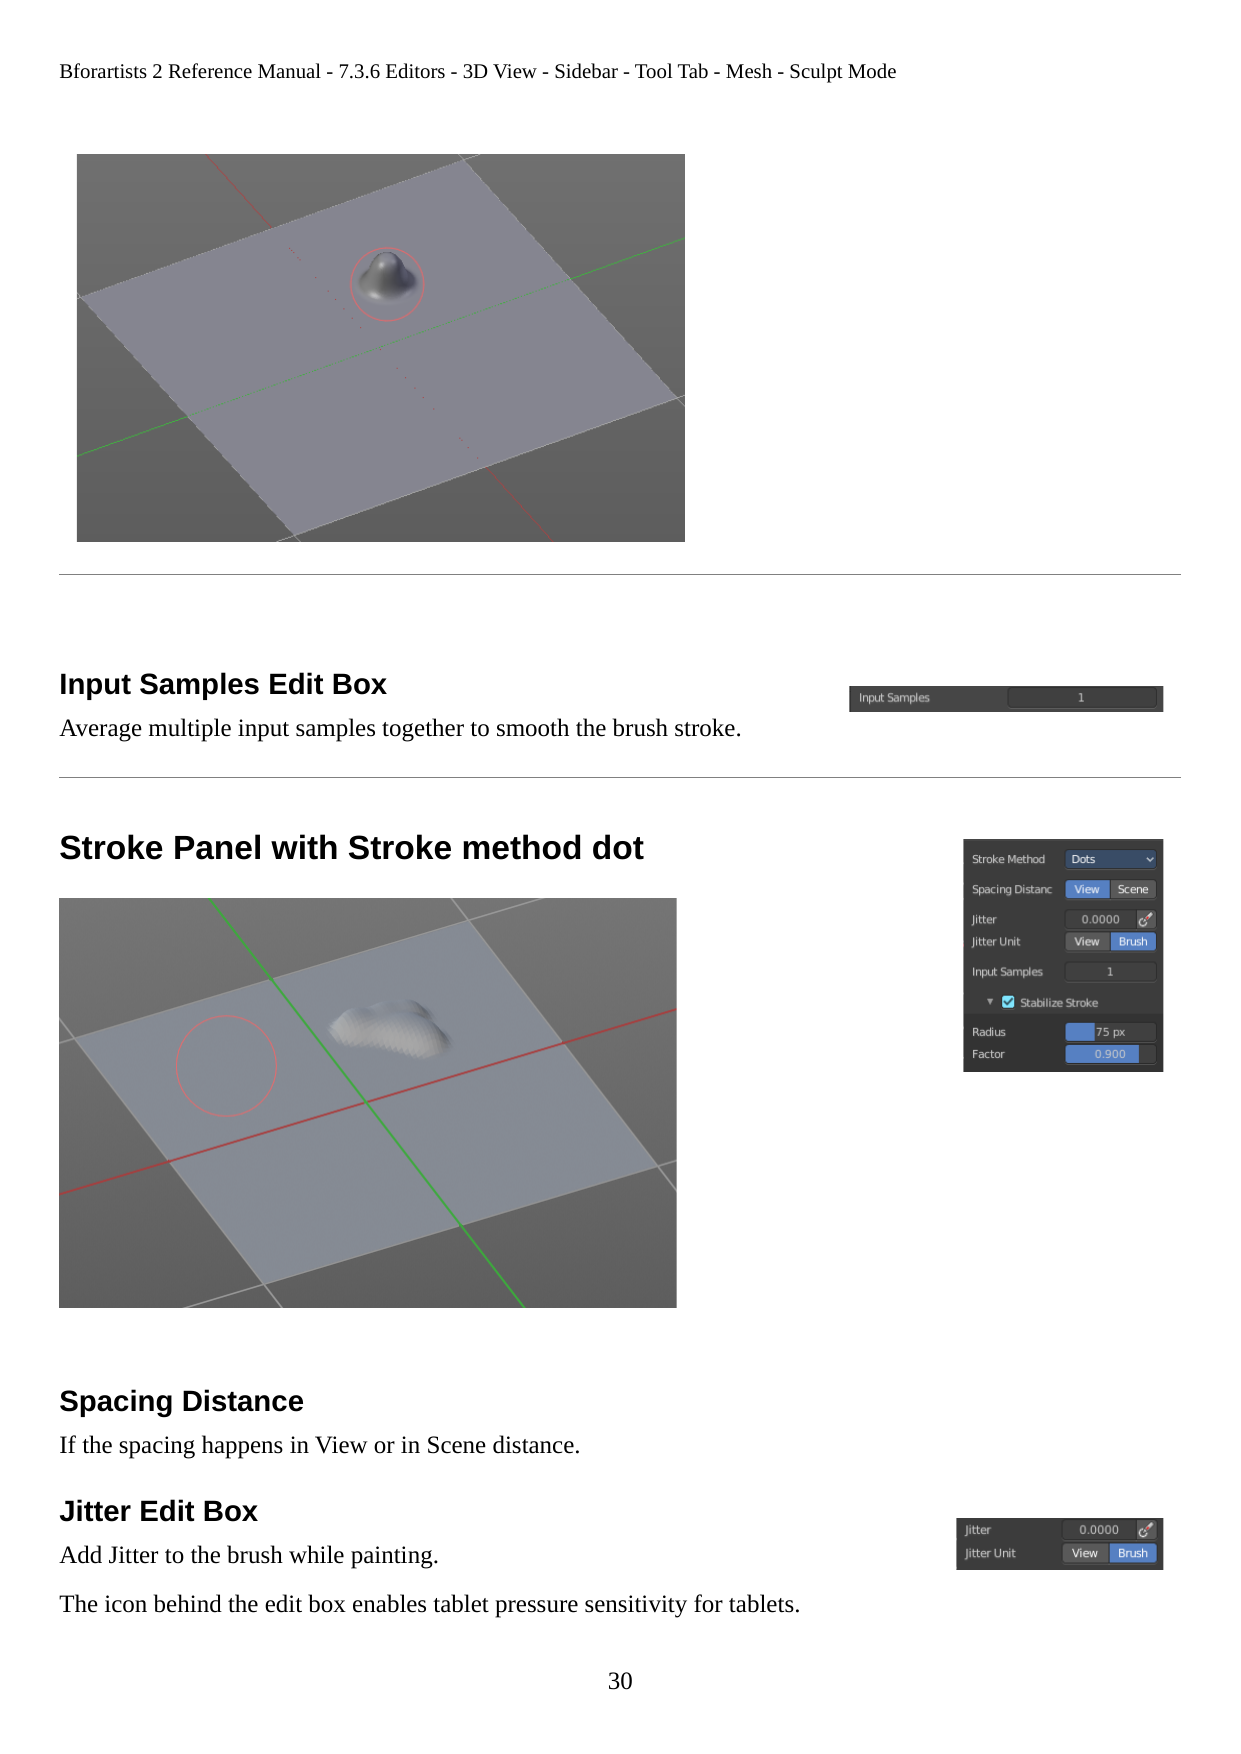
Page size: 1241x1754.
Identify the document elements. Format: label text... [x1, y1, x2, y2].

subtitle Input Samples Edit Box [59, 667, 1181, 701]
text Average multiple input samples together to smooth the brush stroke. [59, 713, 1181, 742]
picture [956, 1518, 1164, 1570]
picture [963, 839, 1164, 1072]
picture [849, 686, 1164, 712]
text If the spacing happens in View or in Scene distance. [59, 1430, 1181, 1459]
picture [59, 898, 677, 1308]
subtitle Jitter Edit Box [59, 1494, 1181, 1528]
text The icon behind the edit box enables tablet pressure sensitivity for tablets. [59, 1589, 1181, 1618]
picture [76, 154, 685, 542]
text Add Jitter to the brush while painting. [59, 1540, 956, 1569]
subtitle Spacing Distance [59, 1384, 1181, 1418]
subtitle Stroke Panel with Stroke method dot [59, 828, 1181, 866]
